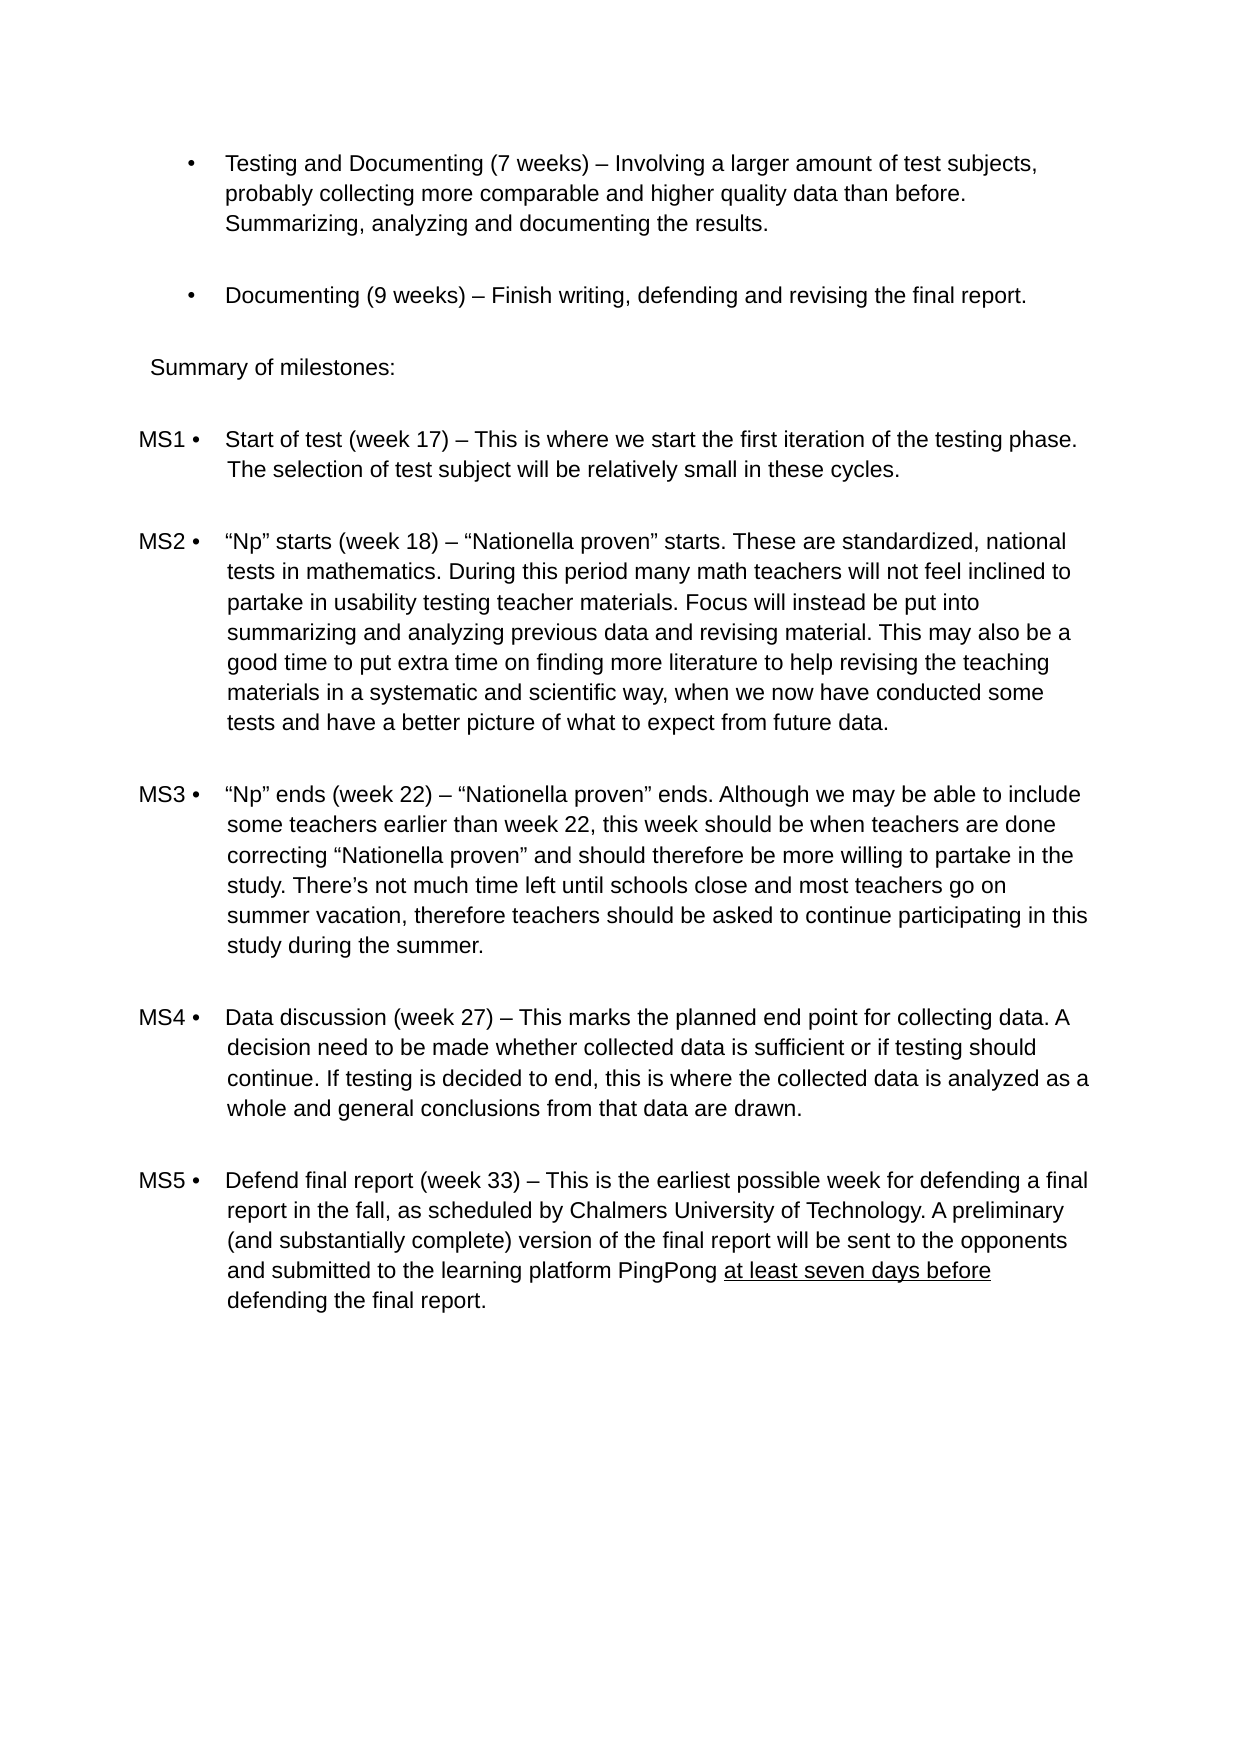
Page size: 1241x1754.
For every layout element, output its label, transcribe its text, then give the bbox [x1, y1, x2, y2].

text Summary of milestones: [150, 354, 1090, 381]
list Documenting (9 weeks) – Finish writing, defending and revising the final report. [187, 282, 1090, 309]
list Defend final report (week 33) – This is the earliest possible week for defending a final report in the fall, as scheduled by Chalmers University of Technology. A preliminary (and substantially complete) version of the final report will be sent to the opponents and submitted to the learning platform PingPong at least seven days before defending the final report. [138, 1167, 1090, 1314]
list Testing and Documenting (7 weeks) – Involving a larger amount of test subjects, probably collecting more comparable and higher quality data than before. Summarizing, analyzing and documenting the results. [187, 150, 1090, 237]
list “Np” ends (week 22) – “Nationella proven” ends. Although we may be able to include some teachers earlier than week 22, this week should be when teachers are done correcting “Nationella proven” and should therefore be more willing to partake in the study. There’s not much time left until schools close and most teachers go on summer vacation, therefore teachers should be asked to continue participating in this study during the summer. [138, 781, 1090, 959]
list Start of test (week 17) – This is where we start the first iteration of the testing phase. The selection of test subject will be relatively small in these cycles. [138, 426, 1090, 483]
list Data discussion (week 27) – This marks the planned end point for collecting data. A decision need to be made whether collected data is sufficient or if testing should continue. If testing is decided to end, this is where the collected data is analyzed as a whole and general conclusions from that data are drawn. [138, 1004, 1090, 1121]
list “Np” starts (week 18) – “Nationella proven” starts. These are standardized, national tests in mathematics. During this period many math teachers will not feel inclined to partake in usability testing teacher materials. Focus will instead be put into summarizing and analyzing previous data and revising material. This may also be a good time to put extra time on finding more literature to help revising the teaching materials in a systematic and scientific way, when we now have conducted some tests and have a better picture of what to expect from future data. [138, 528, 1090, 736]
